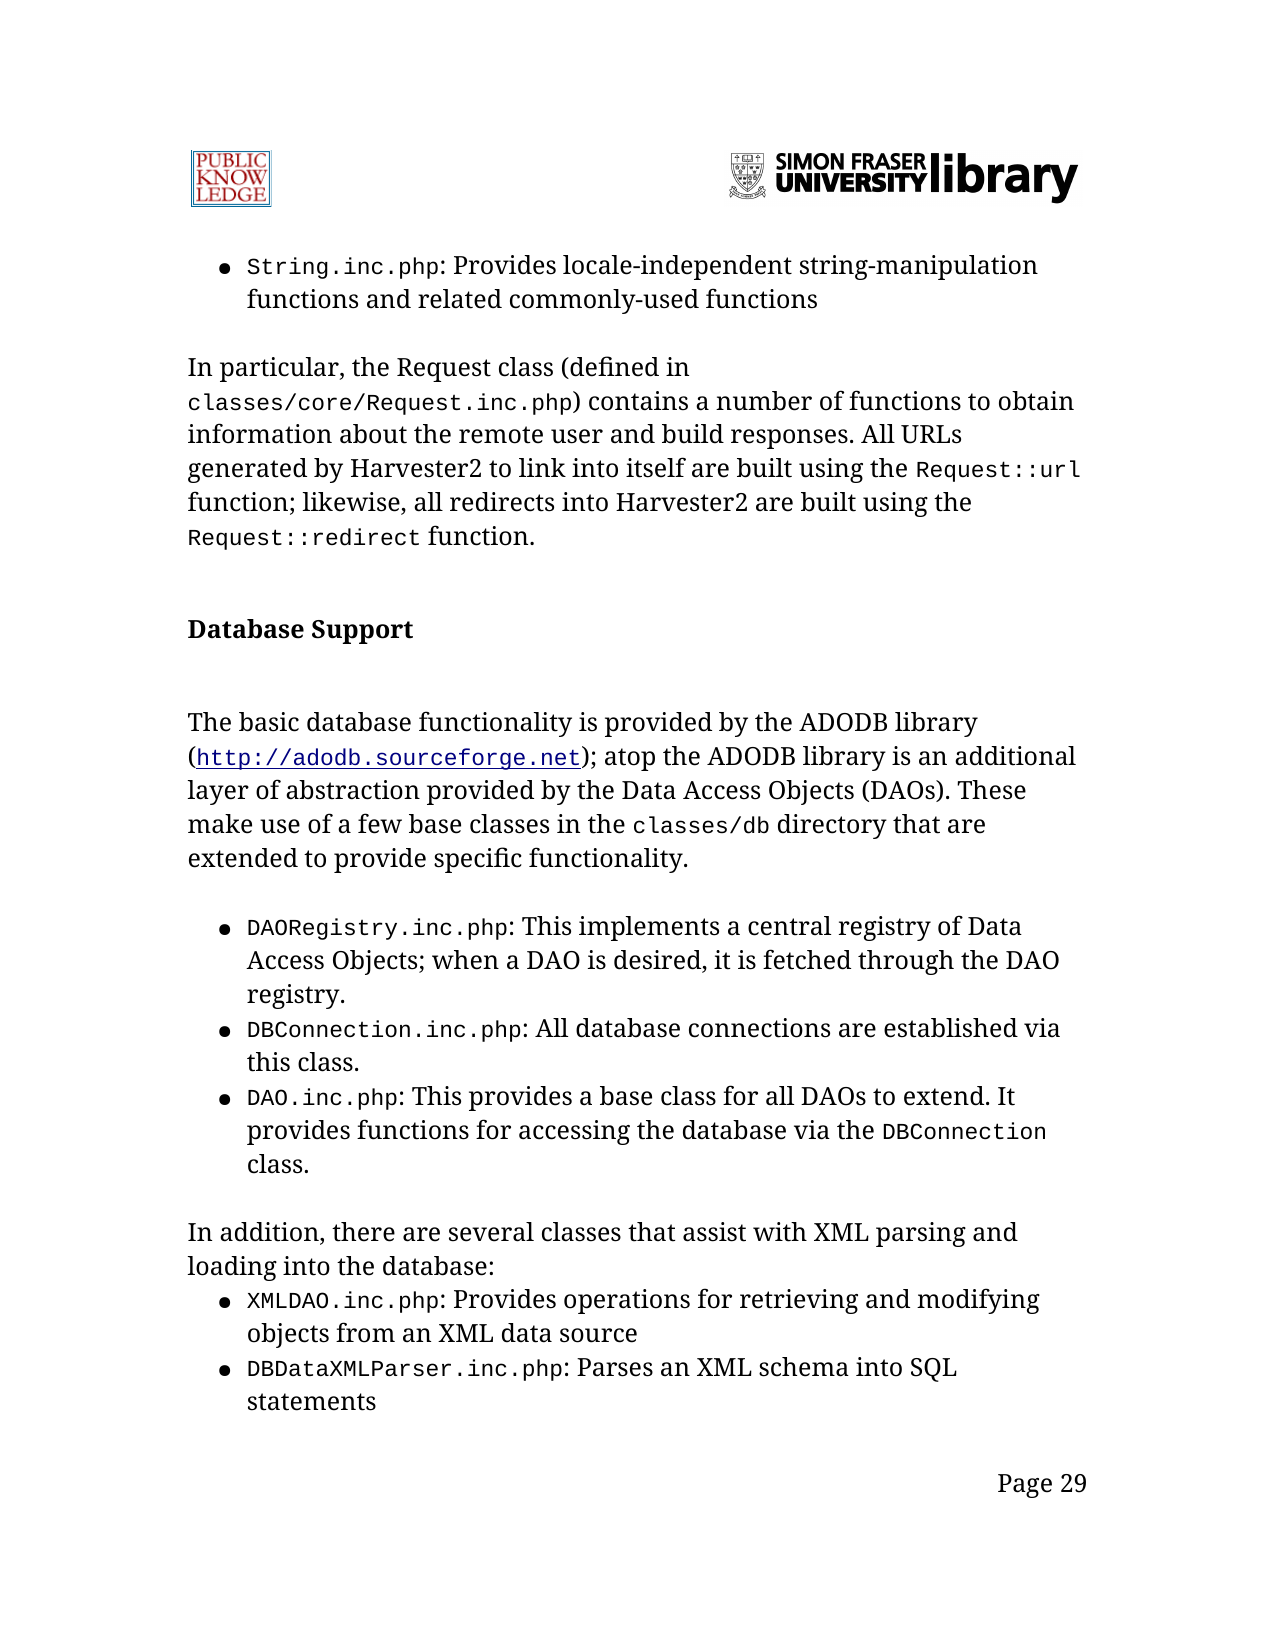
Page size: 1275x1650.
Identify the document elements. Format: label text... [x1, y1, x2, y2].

list DBDataXMLParser.inc.php: Parses an XML schema into SQL statements [217, 1350, 1087, 1418]
picture [723, 150, 1083, 207]
text In particular, the Request class (defined in classes/core/Request.inc.php) contains a number of functions to obtain information about the remote user and build responses. All URLs generated by Harvester2 to link into itself are built using the Request::url function; likewise, all redirects into Harvester2 are built using the Request::redirect function. [187, 349, 1087, 553]
list DAO.inc.php: This provides a base class for all DAOs to extend. It provides functions for accessing the database via the DBConnection class. [217, 1078, 1087, 1180]
text In addition, there are several classes that assist with XML parsing and loading into the database: [187, 1214, 1087, 1282]
text The basic database functionality is provided by the ADODB library (http://adodb.sourceforge.net); atop the ADODB library is an additional layer of abstraction provided by the Data Access Objects (DAOs). These make use of a few base classes in the classes/db directory that are extended to provide specific functionality. [187, 705, 1087, 875]
list XMLDAO.inc.php: Provides operations for retrieving and modifying objects from an XML data source [217, 1282, 1087, 1350]
list String.inc.php: Provides locale-independent string-manipulation functions and related commonly-used functions [217, 247, 1087, 315]
list DAORegistry.inc.php: This implements a central registry of Data Access Objects; when a DAO is desired, it is fetched through the DAO registry. [217, 909, 1087, 1011]
list DBConnection.inc.php: All database connections are established via this class. [217, 1011, 1087, 1078]
subtitle Database Support [187, 612, 1087, 646]
picture [193, 150, 272, 205]
